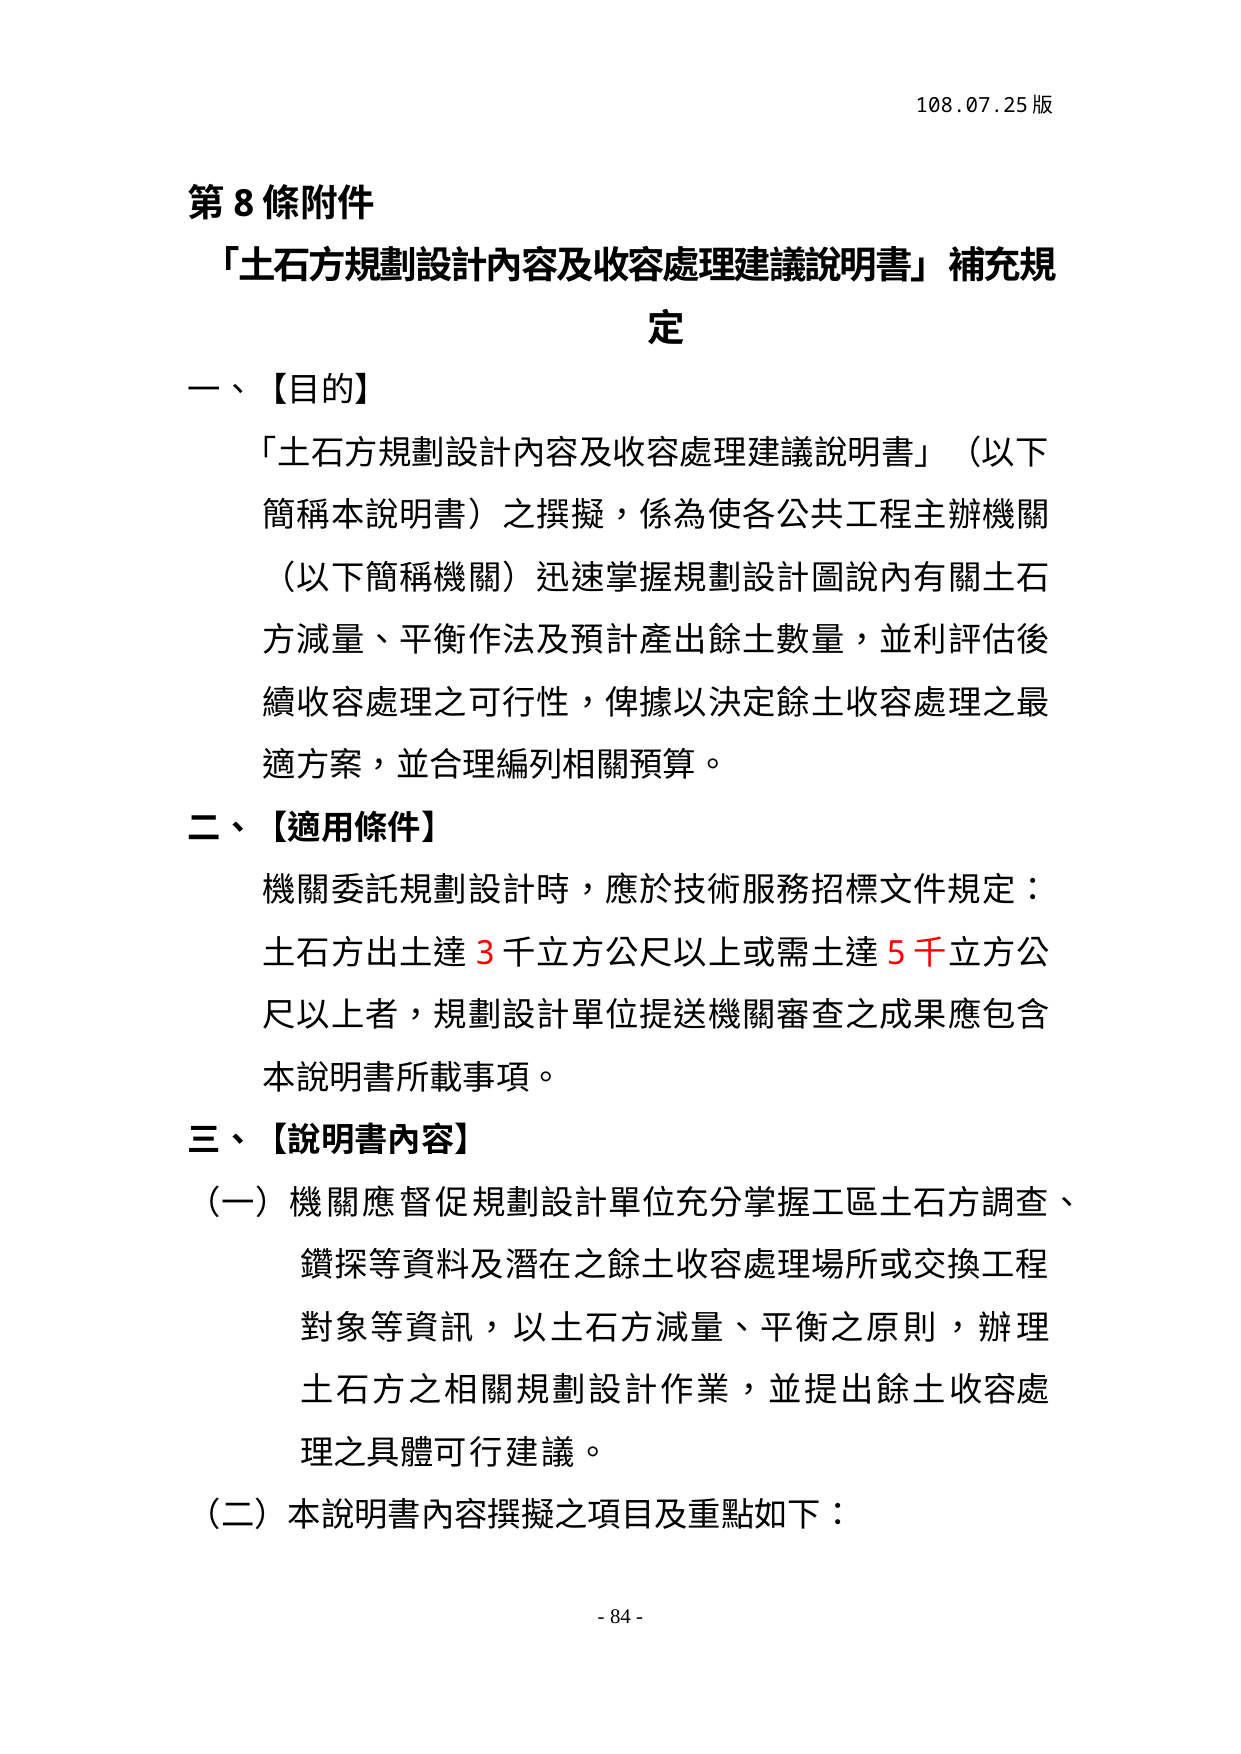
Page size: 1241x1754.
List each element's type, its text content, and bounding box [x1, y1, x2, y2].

text 一、【目的】 [187, 346, 1050, 408]
text 二、【適用條件】 [187, 783, 1050, 846]
text 三、【說明書內容】 [187, 1096, 1050, 1158]
text 「土石方規劃設計內容及收容處理建議說明書」（以下簡稱本說明書）之撰擬，係為使各公共工程主辦機關（以下簡稱機關）迅速掌握規劃設計圖說內有關土石方減量、平衡作法及預計產出餘土數量，並利評估後續收容處理之可行性，俾據以決定餘土收容處理之最適方案，並合理編列相關預算。 [244, 408, 1050, 783]
text （一）機關應督促規劃設計單位充分掌握工區土石方調查、鑽探等資料及潛在之餘土收容處理場所或交換工程對象等資訊，以土石方減量、平衡之原則，辦理土石方之相關規劃設計作業，並提出餘土收容處理之具體可行建議。 [187, 1158, 1050, 1471]
text 機關委託規劃設計時，應於技術服務招標文件規定：土石方出土達3千立方公尺以上或需土達5千立方公尺以上者，規劃設計單位提送機關審查之成果應包含本說明書所載事項。 [262, 846, 1050, 1096]
text 「土石方規劃設計內容及收容處理建議說明書」補充規定 [187, 221, 1071, 346]
text （二）本說明書內容撰擬之項目及重點如下： [187, 1471, 1053, 1533]
text 第8條附件 [187, 158, 1071, 221]
